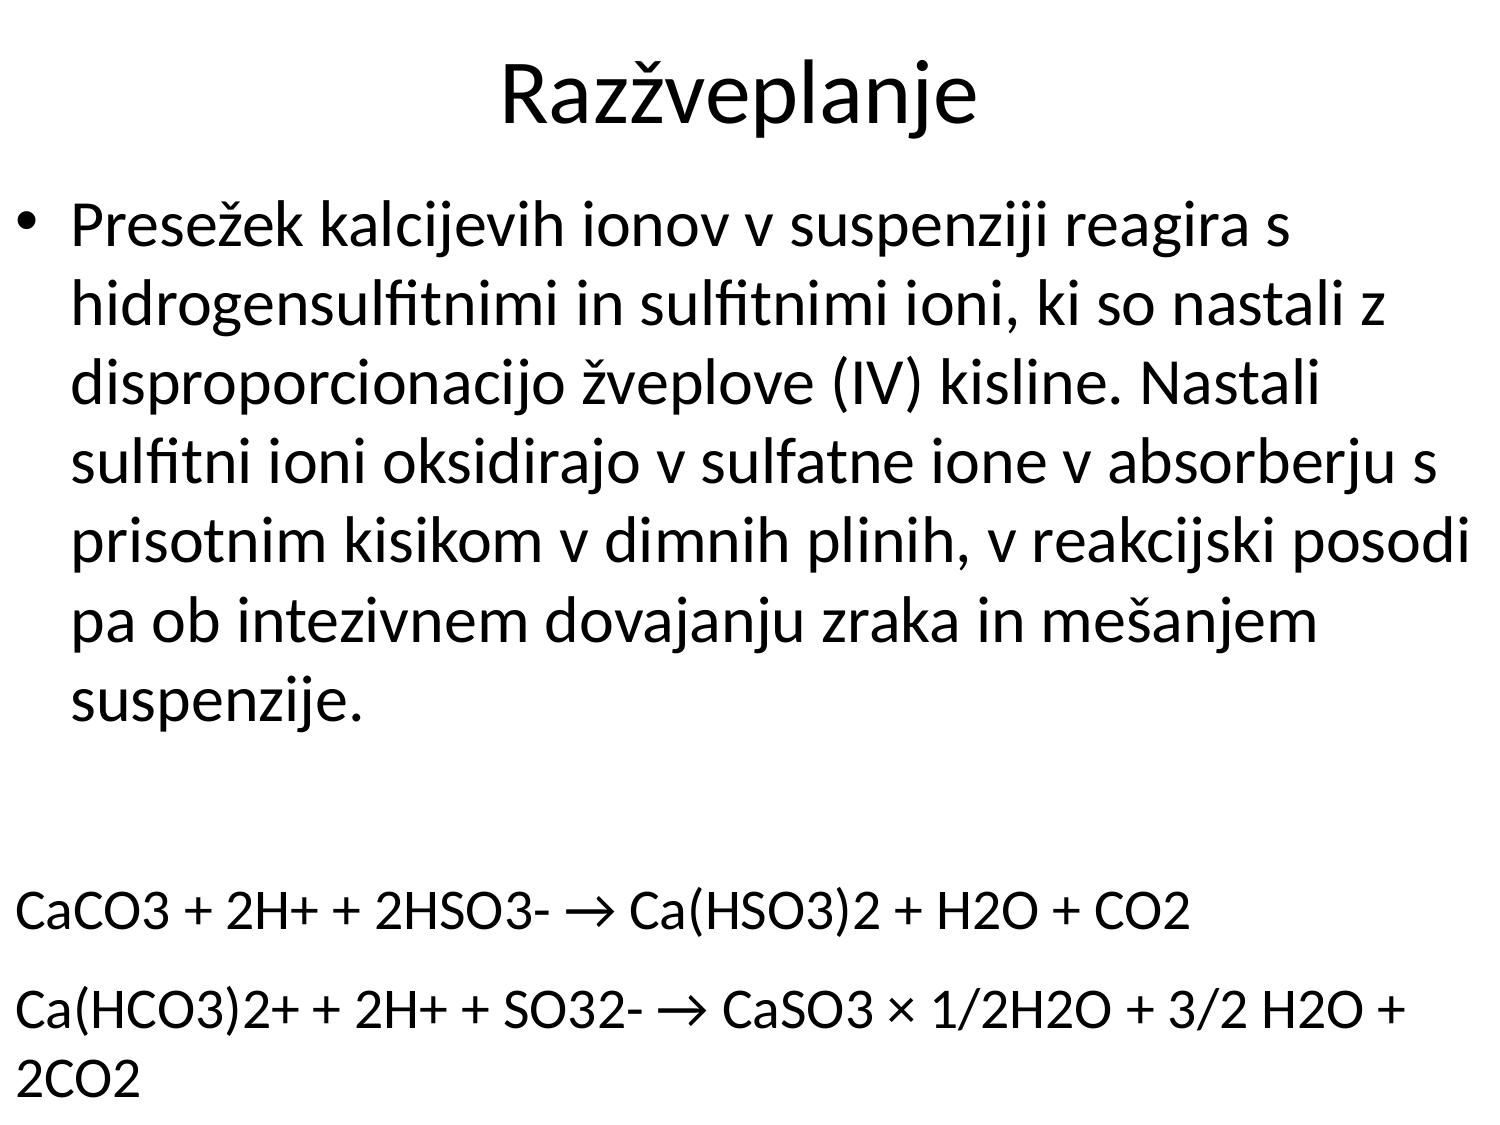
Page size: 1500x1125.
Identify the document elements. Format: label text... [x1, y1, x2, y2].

list Presežek kalcijevih ionov v suspenziji reagira s hidrogensulfitnimi in sulfitnimi ioni, ki so nastali z disproporcionacijo žveplove (IV) kisline. Nastali sulfitni ioni oksidirajo v sulfatne ione v absorberju s prisotnim kisikom v dimnih plinih, v reakcijski posodi pa ob intezivnem dovajanju zraka in mešanjem suspenzije. CaCO3 + 2H+ + 2HSO3- → Ca(HSO3)2 + H2O + CO2 Ca(HCO3)2+ + 2H+ + SO32- → CaSO3 × 1/2H2O + 3/2 H2O + 2CO2 CaSO3 × 1/2H2O + 1/2O2 + 3/2H2O → CaSO4 × 2H2O [0, 172, 1500, 1125]
title Razžveplanje [64, 0, 1415, 172]
